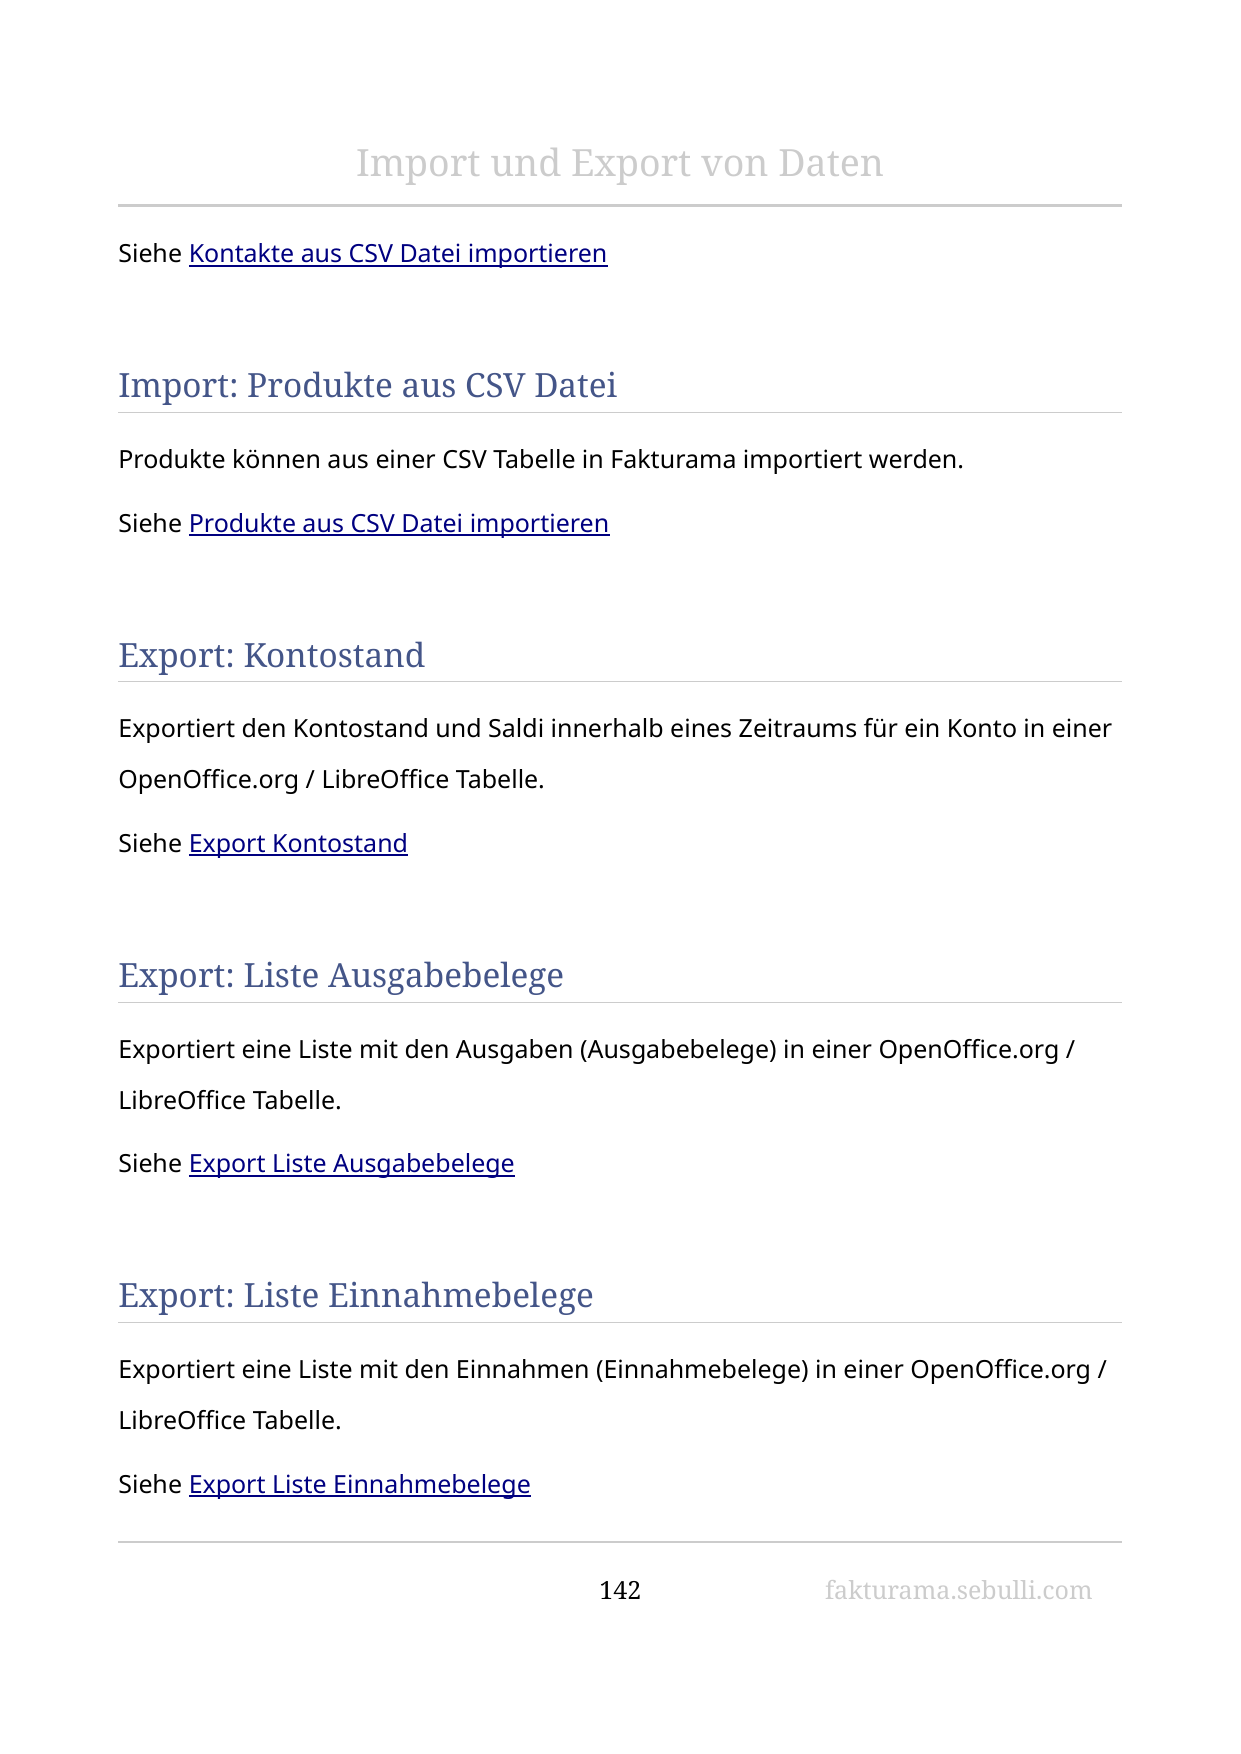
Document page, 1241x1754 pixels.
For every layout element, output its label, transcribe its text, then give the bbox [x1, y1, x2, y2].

text Siehe Export Liste Einnahmebelege [118, 1466, 1122, 1500]
subtitle Export: Kontostand [118, 631, 1122, 681]
text Exportiert eine Liste mit den Ausgaben (Ausgabebelege) in einer OpenOffice.org / LibreOffice Tabelle. [118, 1031, 1122, 1117]
text Siehe Produkte aus CSV Datei importieren [118, 505, 1122, 539]
subtitle Export: Liste Ausgabebelege [118, 952, 1122, 1002]
subtitle Import: Produkte aus CSV Datei [118, 362, 1122, 412]
text Exportiert eine Liste mit den Einnahmen (Einnahmebelege) in einer OpenOffice.org / LibreOffice Tabelle. [118, 1352, 1122, 1437]
text Siehe Kontakte aus CSV Datei importieren [118, 236, 1122, 270]
text Siehe Export Kontostand [118, 826, 1122, 860]
text Exportiert den Kontostand und Saldi innerhalb eines Zeitraums für ein Konto in einer OpenOffice.org / LibreOffice Tabelle. [118, 711, 1122, 796]
text Siehe Export Liste Ausgabebelege [118, 1146, 1122, 1180]
subtitle Export: Liste Einnahmebelege [118, 1272, 1122, 1322]
text Produkte können aus einer CSV Tabelle in Fakturama importiert werden. [118, 442, 1122, 476]
